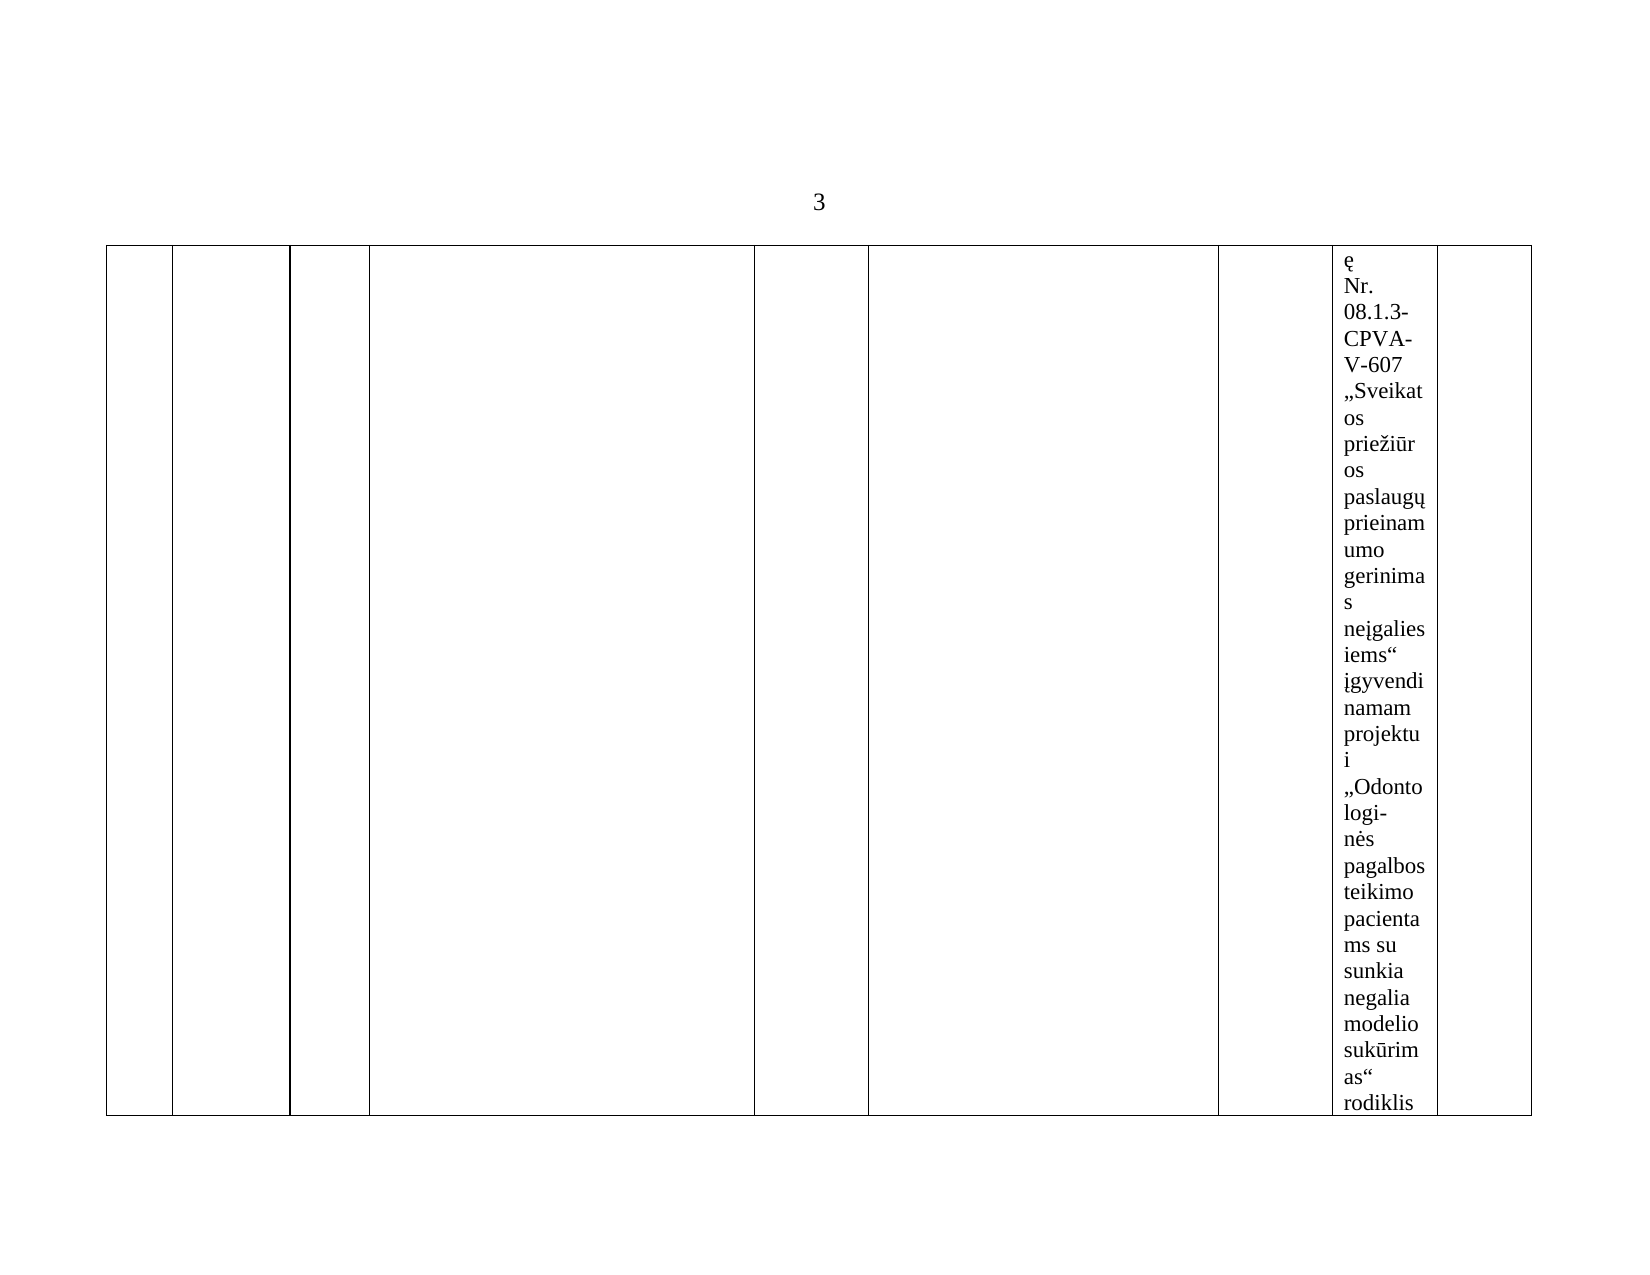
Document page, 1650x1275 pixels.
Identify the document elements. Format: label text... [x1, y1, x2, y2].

table_cell [291, 246, 369, 1115]
table_cell [755, 246, 868, 1115]
table_cell [1438, 246, 1531, 1115]
table_cell [869, 246, 1218, 1115]
table_cell [1219, 246, 1332, 1115]
table_cell [370, 246, 754, 1115]
table_cell ę Nr. 08.1.3-CPVA-V-607 „Sveikatos priežiūros paslaugų prieinamumo gerinimas neįgaliesiems“ įgyvendinamam projektui „Odontologi- nės pagalbos teikimo pacientams su sunkia negalia modelio sukūrimas“ rodiklis [1333, 246, 1437, 1115]
table_cell [107, 246, 172, 1115]
table_cell [173, 246, 289, 1115]
